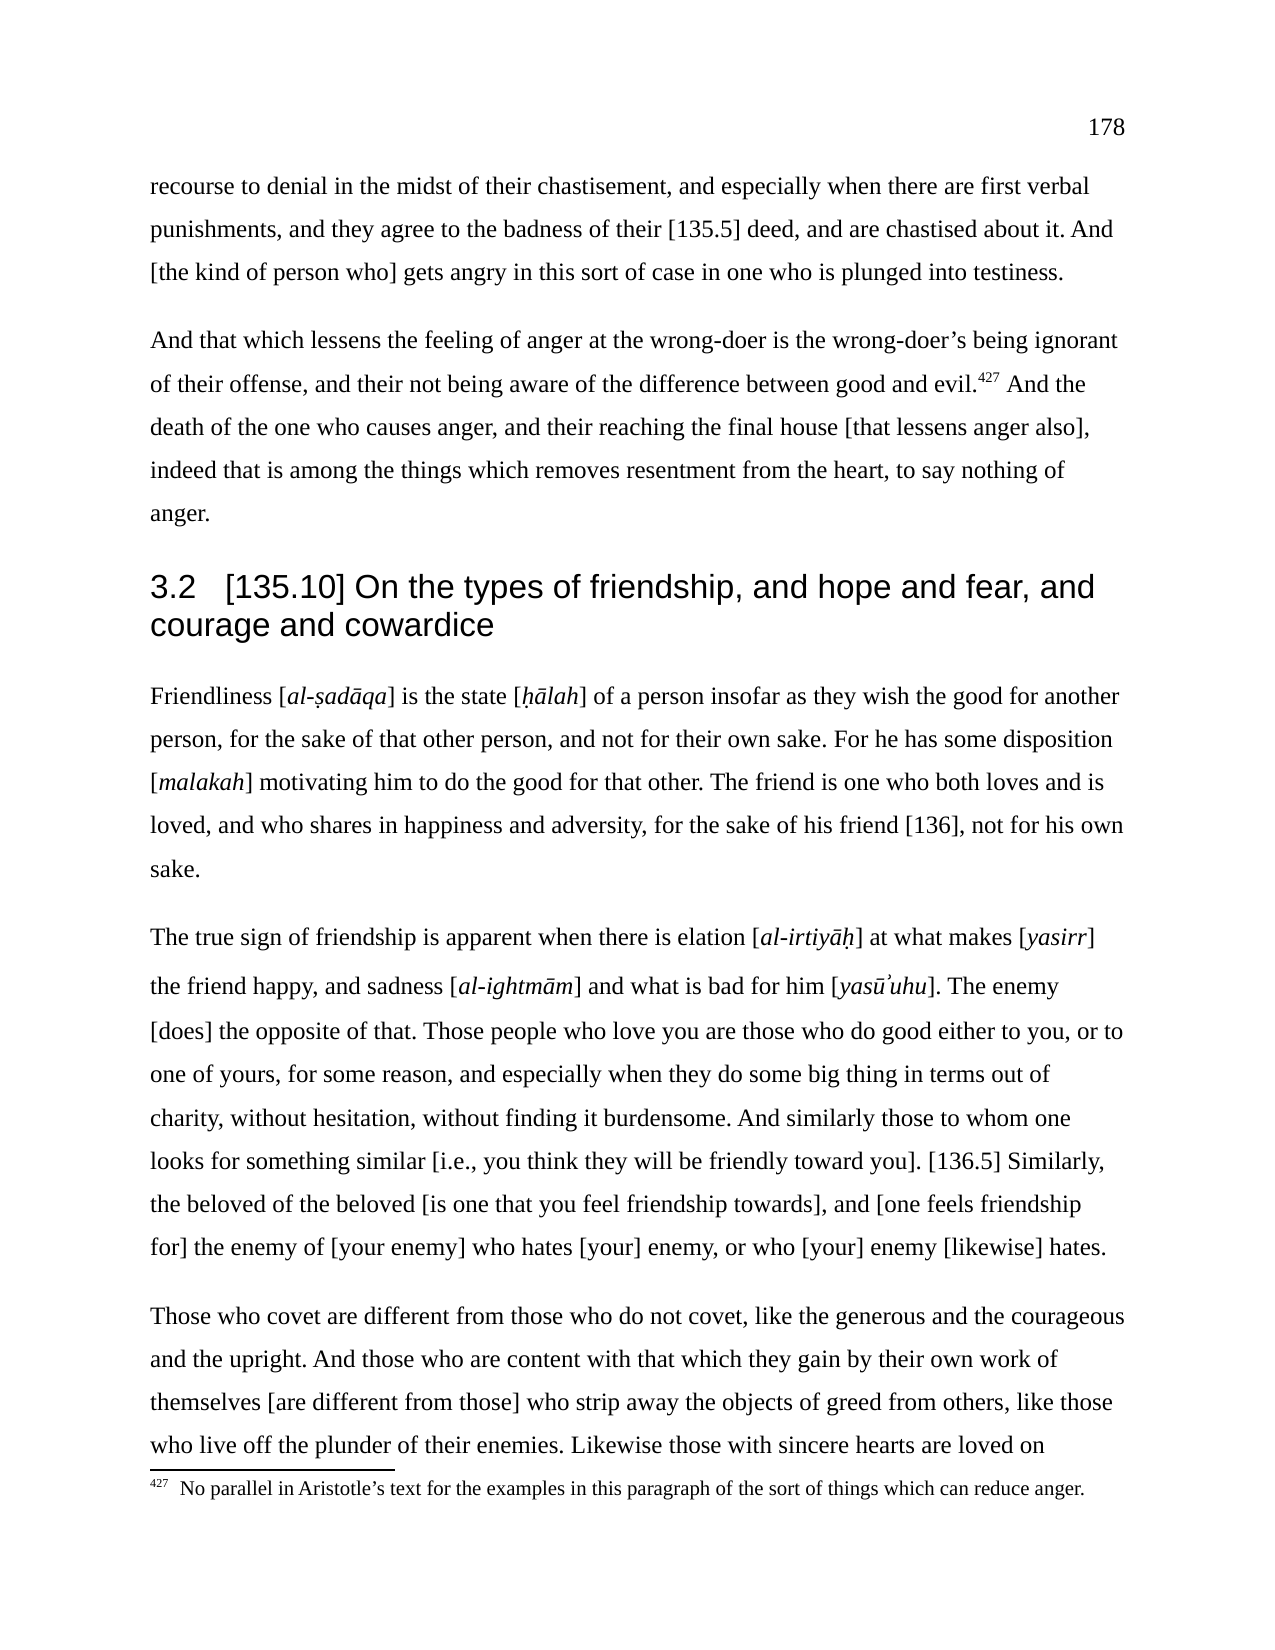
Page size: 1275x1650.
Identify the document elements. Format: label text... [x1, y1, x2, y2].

text The true sign of friendship is apparent when there is elation [al-irtiyāḥ] at what makes [yasirr] the friend happy, and sadness [al-ightmām] and what is bad for him [yasūʾuhu]. The enemy [does] the opposite of that. Those people who love you are those who do good either to you, or to one of yours, for some reason, and especially when they do some big thing in terms out of charity, without hesitation, without finding it burdensome. And similarly those to whom one looks for something similar [i.e., you think they will be friendly toward you]. [136.5] Similarly, the beloved of the beloved [is one that you feel friendship towards], and [one feels friendship for] the enemy of [your enemy] who hates [your] enemy, or who [your] enemy [likewise] hates. [150, 922, 1125, 1261]
text No parallel in Aristotle’s text for the examples in this paragraph of the sort of things which can reduce anger. [150, 1476, 1125, 1500]
text Friendliness [al-ṣadāqa] is the state [ḥālah] of a person insofar as they wish the good for another person, for the sake of that other person, and not for their own sake. For he has some disposition [malakah] motivating him to do the good for that other. The friend is one who both loves and is loved, and who shares in happiness and adversity, for the sake of his friend [136], not for his own sake. [150, 681, 1125, 882]
text And that which lessens the feeling of anger at the wrong-doer is the wrong-doer’s being ignorant of their offense, and their not being aware of the difference between good and evil. And the death of the one who causes anger, and their reaching the final house [that lessens anger also], indeed that is among the things which removes resentment from the heart, to say nothing of anger. [150, 326, 1125, 527]
text recourse to denial in the midst of their chastisement, and especially when there are first verbal punishments, and they agree to the badness of their [135.5] deed, and are chastised about it. And [the kind of person who] gets angry in this sort of case in one who is plunged into testiness. [150, 171, 1125, 286]
subtitle 3.2 [135.10] On the types of friendship, and hope and fear, and courage and cowardice [150, 567, 1125, 644]
text Those who covet are different from those who do not covet, like the generous and the courageous and the upright. And those who are content with that which they gain by their own work of themselves [are different from those] who strip away the objects of greed from others, like those who live off the plunder of their enemies. Likewise those with sincere hearts are loved on [150, 1301, 1125, 1459]
